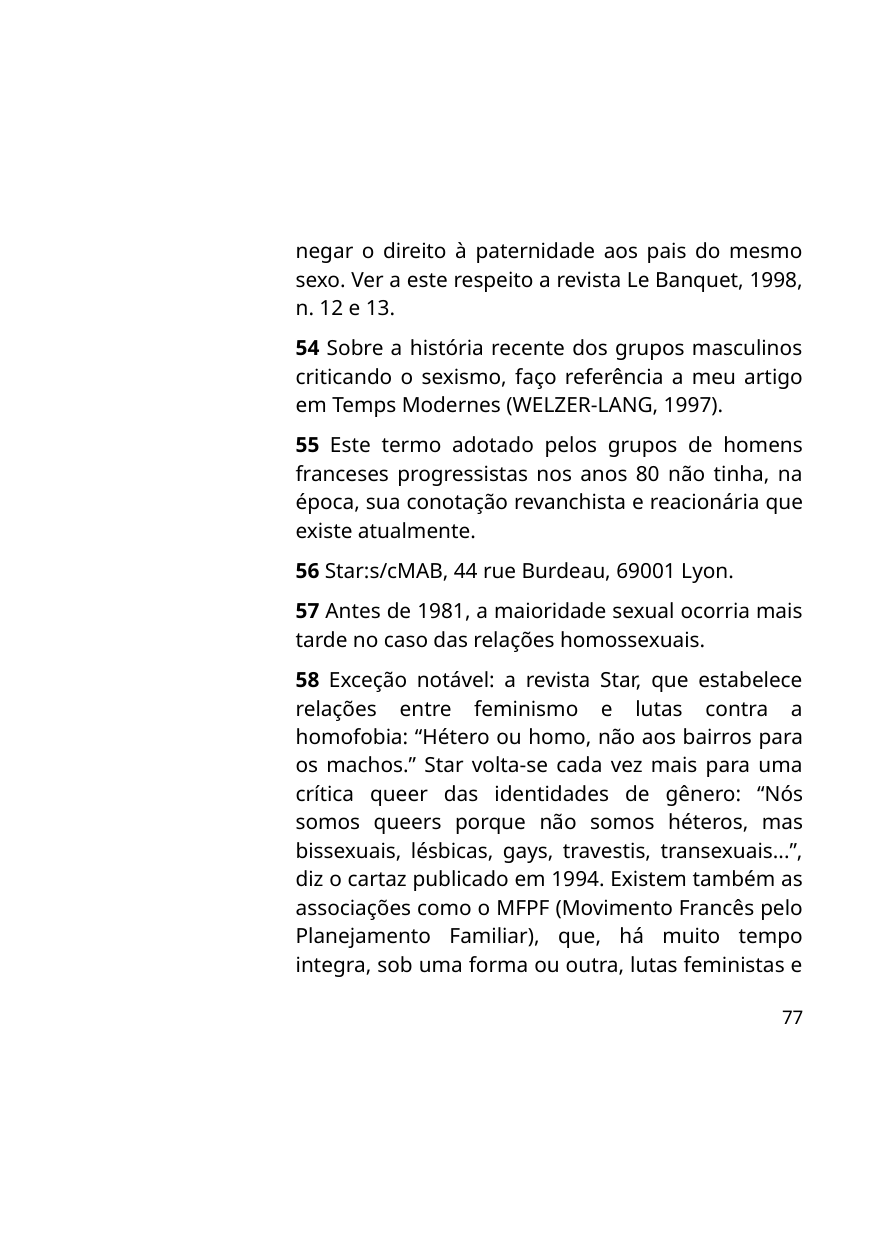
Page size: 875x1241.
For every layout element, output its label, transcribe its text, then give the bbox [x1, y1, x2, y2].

text 56 Star:s/cMAB, 44 rue Burdeau, 69001 Lyon. [295, 556, 803, 585]
text 54 Sobre a história recente dos grupos masculinos criticando o sexismo, faço referência a meu artigo em Temps Modernes (WELZER-LANG, 1997). [295, 333, 803, 419]
text 58 Exceção notável: a revista Star, que estabelece relações entre feminismo e lutas contra a homofobia: “Hétero ou homo, não aos bairros para os machos.” Star volta-se cada vez mais para uma crítica queer das identidades de gênero: “Nós somos queers porque não somos héteros, mas bissexuais, lésbicas, gays, travestis, transexuais...”, diz o cartaz publicado em 1994. Existem também as associações como o MFPF (Movimento Francês pelo Planejamento Familiar), que, há muito tempo integra, sob uma forma ou outra, lutas feministas e [295, 665, 803, 978]
text 55 Este termo adotado pelos grupos de homens franceses progressistas nos anos 80 não tinha, na época, sua conotação revanchista e reacionária que existe atualmente. [295, 431, 803, 544]
text 57 Antes de 1981, a maioridade sexual ocorria mais tarde no caso das relações homossexuais. [295, 597, 803, 653]
text negar o direito à paternidade aos pais do mesmo sexo. Ver a este respeito a revista Le Banquet, 1998, n. 12 e 13. [295, 236, 803, 322]
